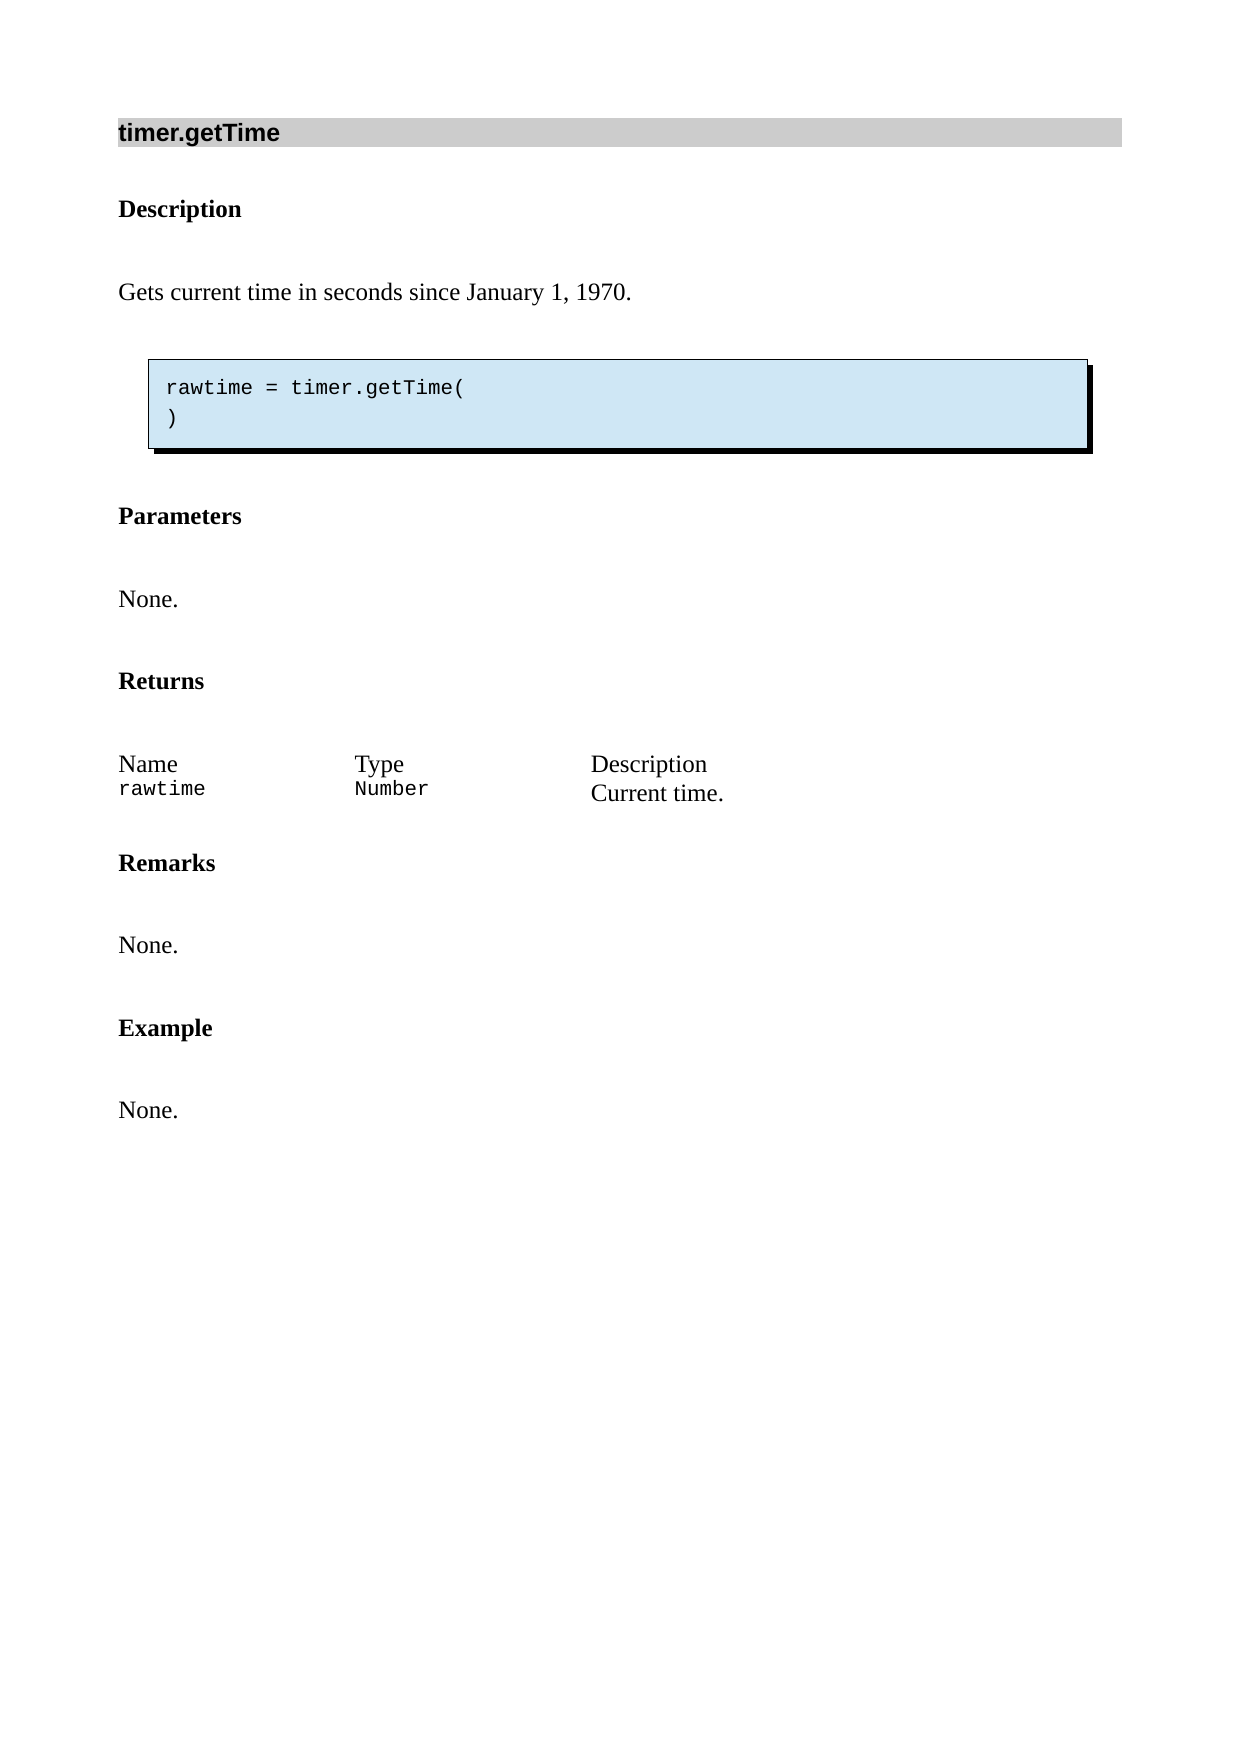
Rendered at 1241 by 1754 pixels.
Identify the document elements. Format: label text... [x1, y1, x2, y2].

table_header Description [591, 749, 1122, 778]
text Returns [118, 666, 1122, 695]
table_header Name [118, 749, 354, 778]
text rawtime = timer.getTime( [149, 360, 1087, 389]
text None. [118, 930, 1122, 959]
text Gets current time in seconds since January 1, 1970. [118, 277, 1122, 306]
subtitle timer.getTime [118, 118, 1122, 147]
text ) [149, 389, 1087, 448]
text None. [118, 584, 1122, 613]
text Parameters [118, 501, 1122, 530]
table_cell rawtime [118, 778, 354, 806]
table_header Type [354, 749, 591, 778]
text Description [118, 194, 1122, 223]
table_cell Current time. [591, 778, 1122, 806]
table_cell Number [354, 778, 591, 806]
text Example [118, 1013, 1122, 1041]
text None. [118, 1095, 1122, 1124]
text Remarks [118, 848, 1122, 876]
